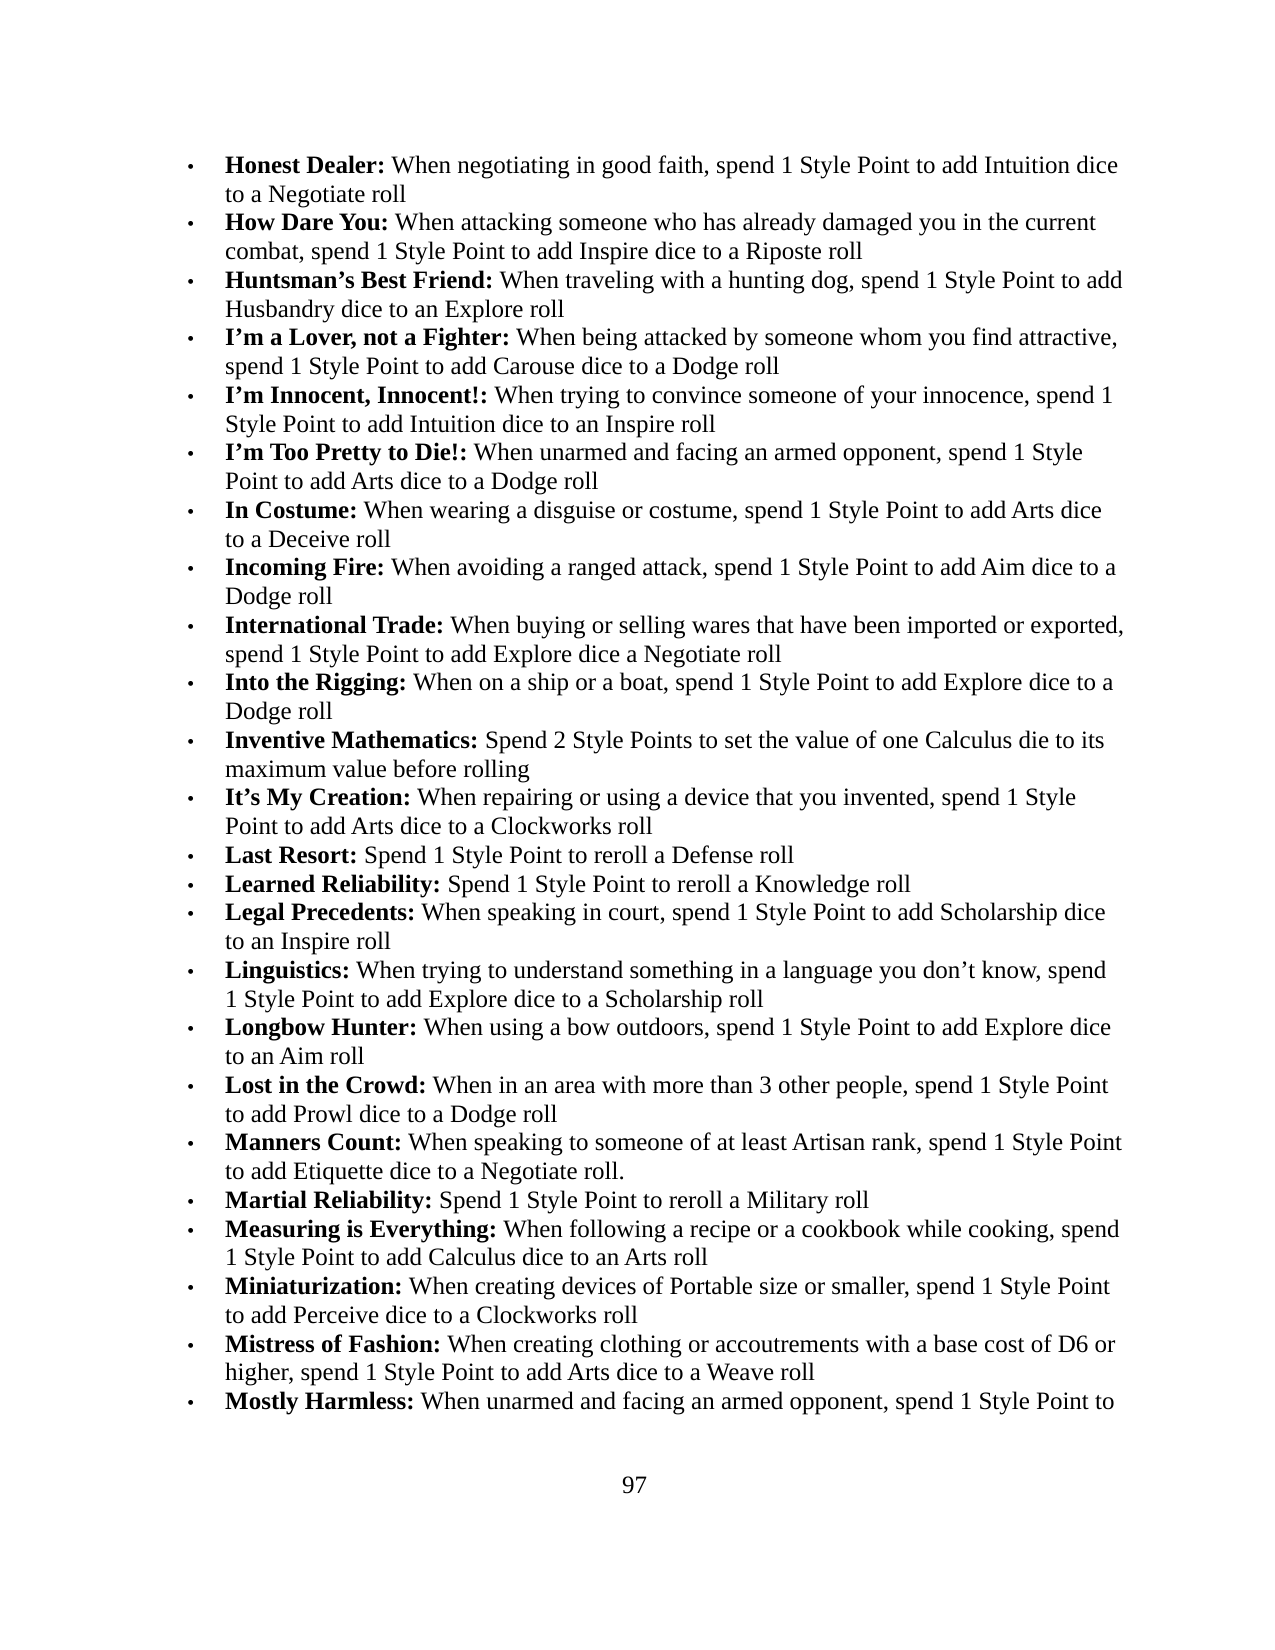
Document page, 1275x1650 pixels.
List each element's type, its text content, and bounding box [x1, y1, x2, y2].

list Incoming Fire: When avoiding a ranged attack, spend 1 Style Point to add Aim dice to a Dodge roll [187, 552, 1125, 610]
list Lost in the Crowd: When in an area with more than 3 other people, spend 1 Style Point to add Prowl dice to a Dodge roll [187, 1070, 1125, 1127]
list I’m Innocent, Innocent!: When trying to convince someone of your innocence, spend 1 Style Point to add Intuition dice to an Inspire roll [187, 380, 1125, 437]
list Into the Rigging: When on a ship or a boat, spend 1 Style Point to add Explore dice to a Dodge roll [187, 667, 1125, 725]
list Learned Reliability: Spend 1 Style Point to reroll a Knowledge roll [187, 869, 1125, 897]
list Inventive Mathematics: Spend 2 Style Points to set the value of one Calculus die to its maximum value before rolling [187, 725, 1125, 782]
list Huntsman’s Best Friend: When traveling with a hunting dog, spend 1 Style Point to add Husbandry dice to an Explore roll [187, 265, 1125, 322]
list I’m Too Pretty to Die!: When unarmed and facing an armed opponent, spend 1 Style Point to add Arts dice to a Dodge roll [187, 437, 1125, 495]
list I’m a Lover, not a Fighter: When being attacked by someone whom you find attractive, spend 1 Style Point to add Carouse dice to a Dodge roll [187, 322, 1125, 380]
list Longbow Hunter: When using a bow outdoors, spend 1 Style Point to add Explore dice to an Aim roll [187, 1012, 1125, 1070]
list Mostly Harmless: When unarmed and facing an armed opponent, spend 1 Style Point to [187, 1386, 1125, 1415]
list Last Resort: Spend 1 Style Point to reroll a Defense roll [187, 840, 1125, 869]
list In Costume: When wearing a disguise or costume, spend 1 Style Point to add Arts dice to a Deceive roll [187, 495, 1125, 552]
list How Dare You: When attacking someone who has already damaged you in the current combat, spend 1 Style Point to add Inspire dice to a Riposte roll [187, 207, 1125, 265]
list Miniaturization: When creating devices of Portable size or smaller, spend 1 Style Point to add Perceive dice to a Clockworks roll [187, 1271, 1125, 1329]
list Honest Dealer: When negotiating in good faith, spend 1 Style Point to add Intuition dice to a Negotiate roll [187, 150, 1125, 207]
list It’s My Creation: When repairing or using a device that you invented, spend 1 Style Point to add Arts dice to a Clockworks roll [187, 782, 1125, 840]
list Martial Reliability: Spend 1 Style Point to reroll a Military roll [187, 1185, 1125, 1214]
list Linguistics: When trying to understand something in a language you don’t know, spend 1 Style Point to add Explore dice to a Scholarship roll [187, 955, 1125, 1012]
list Legal Precedents: When speaking in court, spend 1 Style Point to add Scholarship dice to an Inspire roll [187, 897, 1125, 955]
list Manners Count: When speaking to someone of at least Artisan rank, spend 1 Style Point to add Etiquette dice to a Negotiate roll. [187, 1127, 1125, 1185]
list Mistress of Fashion: When creating clothing or accoutrements with a base cost of D6 or higher, spend 1 Style Point to add Arts dice to a Weave roll [187, 1329, 1125, 1386]
list Measuring is Everything: When following a recipe or a cookbook while cooking, spend 1 Style Point to add Calculus dice to an Arts roll [187, 1214, 1125, 1271]
list International Trade: When buying or selling wares that have been imported or exported, spend 1 Style Point to add Explore dice a Negotiate roll [187, 610, 1125, 667]
